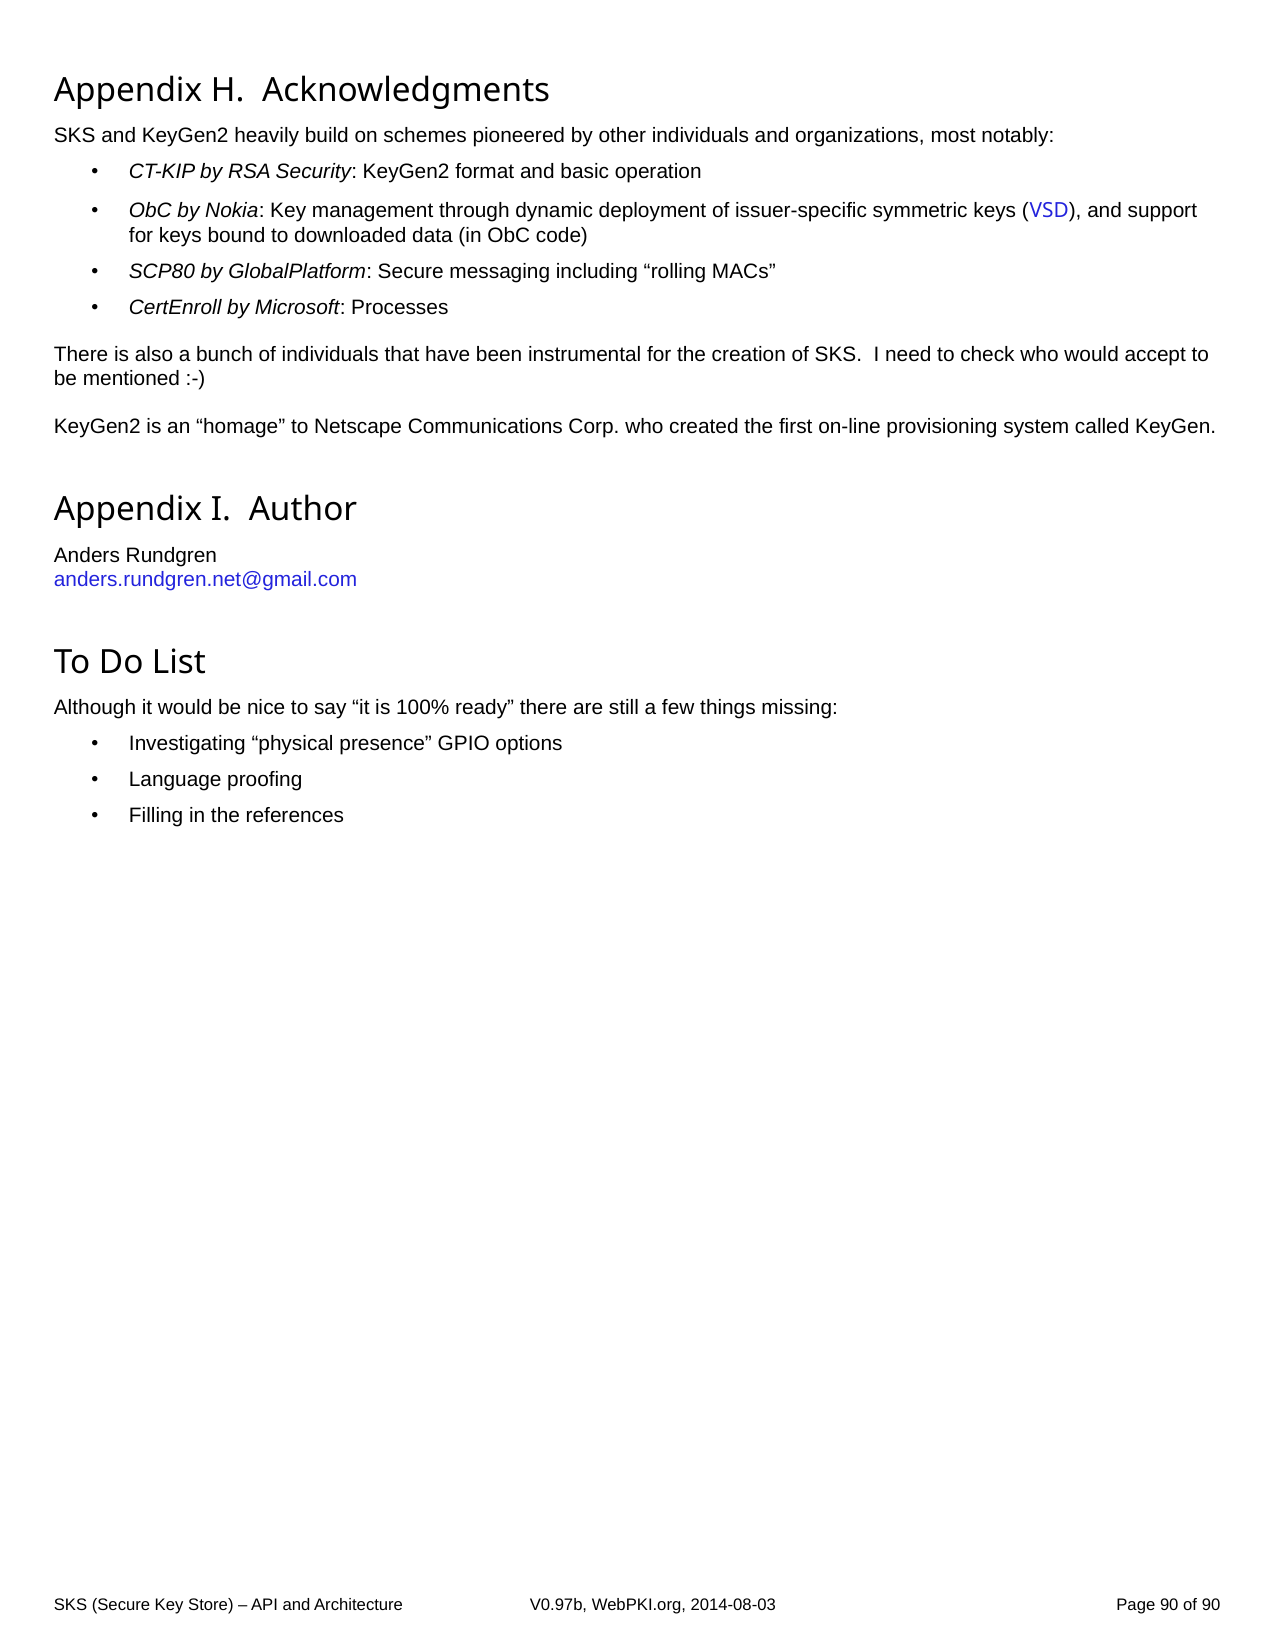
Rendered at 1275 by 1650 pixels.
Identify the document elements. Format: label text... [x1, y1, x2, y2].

list CT-KIP by RSA Security: KeyGen2 format and basic operation [91, 159, 1221, 183]
text To Do List [54, 638, 1221, 683]
subtitle Author [54, 485, 1221, 531]
list Language proofing [91, 767, 1221, 791]
text Anders Rundgren anders.rundgren.net@gmail.com [54, 543, 1221, 591]
list SCP80 by GlobalPlatform: Secure messaging including “rolling MACs” [91, 259, 1221, 283]
text There is also a bunch of individuals that have been instrumental for the creation of SKS. I need to check who would accept to be mentioned :-) [54, 342, 1221, 390]
subtitle Acknowledgments [54, 66, 1221, 111]
list CertEnroll by Microsoft: Processes [91, 295, 1221, 319]
text Although it would be nice to say “it is 100% ready” there are still a few things missing: [54, 695, 1221, 719]
list ObC by Nokia: Key management through dynamic deployment of issuer-specific symmetric keys (VSD), and support for keys bound to downloaded data (in ObC code) [91, 195, 1221, 247]
text SKS and KeyGen2 heavily build on schemes pioneered by other individuals and organizations, most notably: [54, 123, 1221, 147]
list Investigating “physical presence” GPIO options [91, 731, 1221, 755]
text KeyGen2 is an “homage” to Netscape Communications Corp. who created the first on-line provisioning system called KeyGen. [54, 414, 1221, 438]
list Filling in the references [91, 803, 1221, 827]
